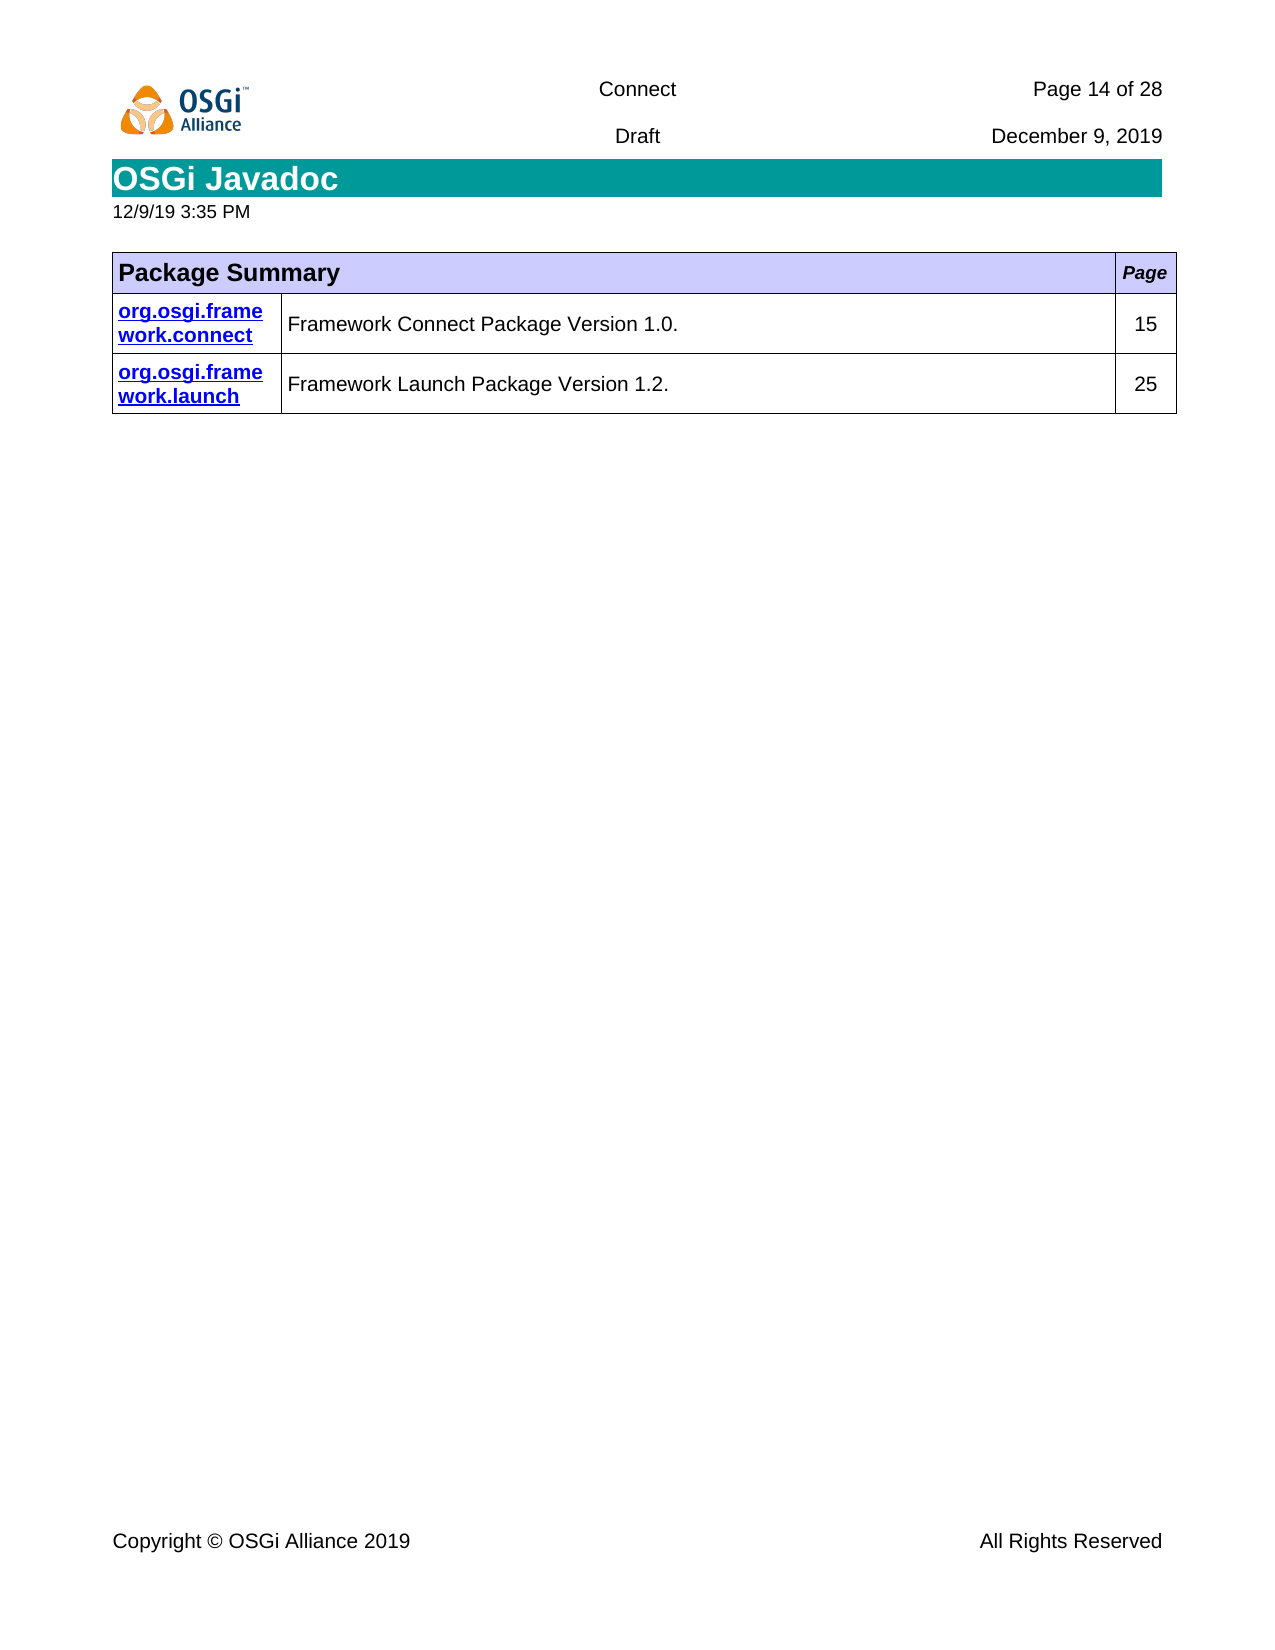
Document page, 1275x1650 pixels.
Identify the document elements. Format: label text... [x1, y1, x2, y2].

subtitle OSGi Javadoc [112, 159, 1162, 197]
table_header Page [1116, 253, 1176, 293]
table_cell org.osgi.framework.connect [113, 294, 281, 353]
table_cell org.osgi.framework.launch [113, 354, 281, 413]
table_cell 24 [1116, 354, 1176, 413]
text 12/9/19 3:35 PM [112, 201, 1162, 222]
table_cell 14 [1116, 294, 1176, 353]
table_cell Framework Connect Package Version 1.0. [282, 294, 1115, 353]
table_header Package Summary [113, 253, 1115, 293]
table_cell Framework Launch Package Version 1.2. [282, 354, 1115, 413]
picture [113, 78, 257, 142]
